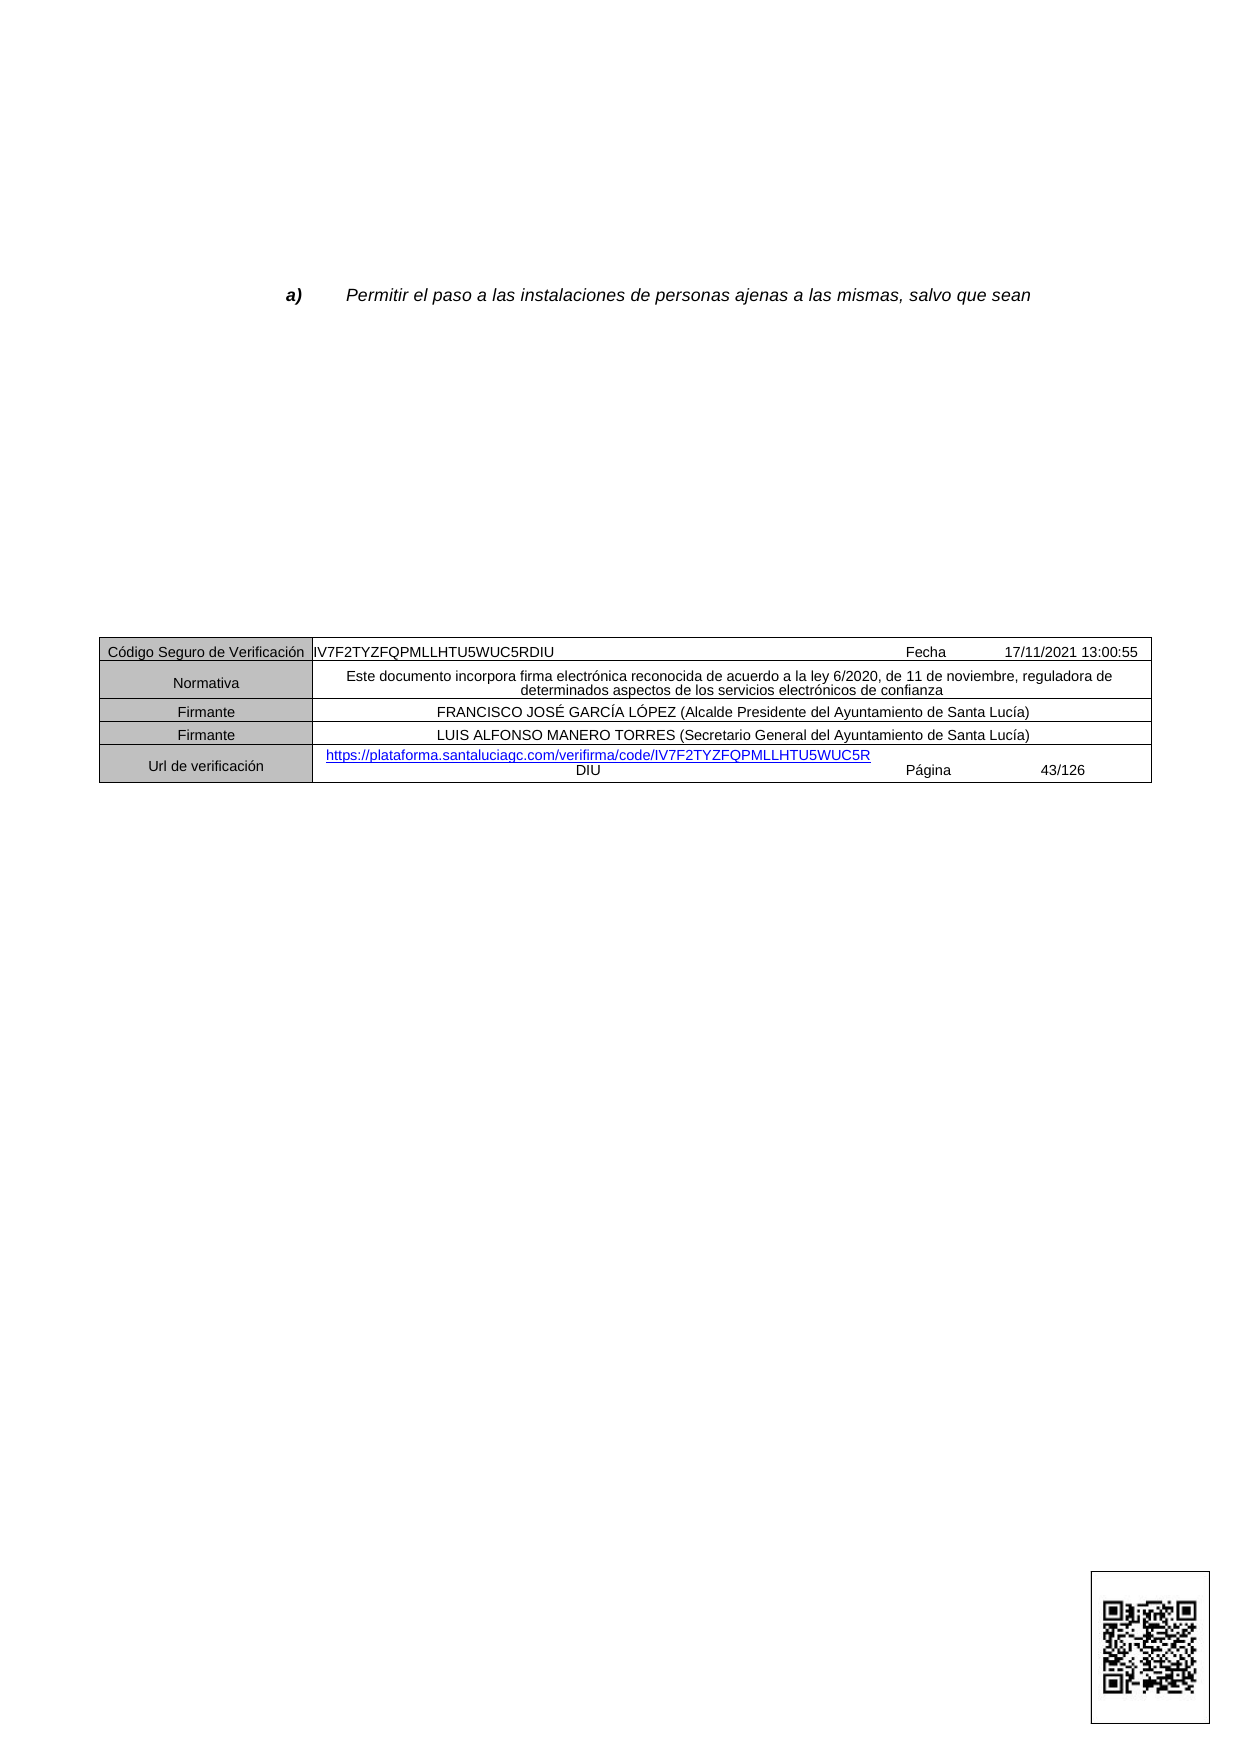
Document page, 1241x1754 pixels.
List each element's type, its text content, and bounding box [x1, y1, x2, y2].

table_header Código Seguro de Verificación [100, 638, 312, 660]
table_cell Firmante [100, 722, 312, 744]
table_cell FRANCISCO JOSÉ GARCÍA LÓPEZ (Alcalde Presidente del Ayuntamiento de Santa Lucía) [313, 699, 1151, 721]
table_cell Normativa [100, 661, 312, 698]
table_cell LUIS ALFONSO MANERO TORRES (Secretario General del Ayuntamiento de Santa Lucía) [313, 722, 1151, 744]
table_cell Url de verificación [100, 745, 312, 782]
table_cell Este documento incorpora firma electrónica reconocida de acuerdo a la ley 6/2020, de 11 de noviembre, reguladora de determinados aspectos de los servicios electrónicos de confianza [313, 661, 1151, 698]
table_cell https://plataforma.santaluciagc.com/verifirma/code/IV7F2TYZFQPMLLHTU5WUC5R DIU Página 43/126 [313, 745, 1151, 782]
table_header IV7F2TYZFQPMLLHTU5WUC5RDIU Fecha 17/11/2021 13:00:55 [313, 638, 1151, 660]
picture [1092, 1572, 1209, 1723]
text a) Permitir el paso a las instalaciones de personas ajenas a las mismas, salvo que sean [286, 285, 1153, 306]
table_cell Firmante [100, 699, 312, 721]
